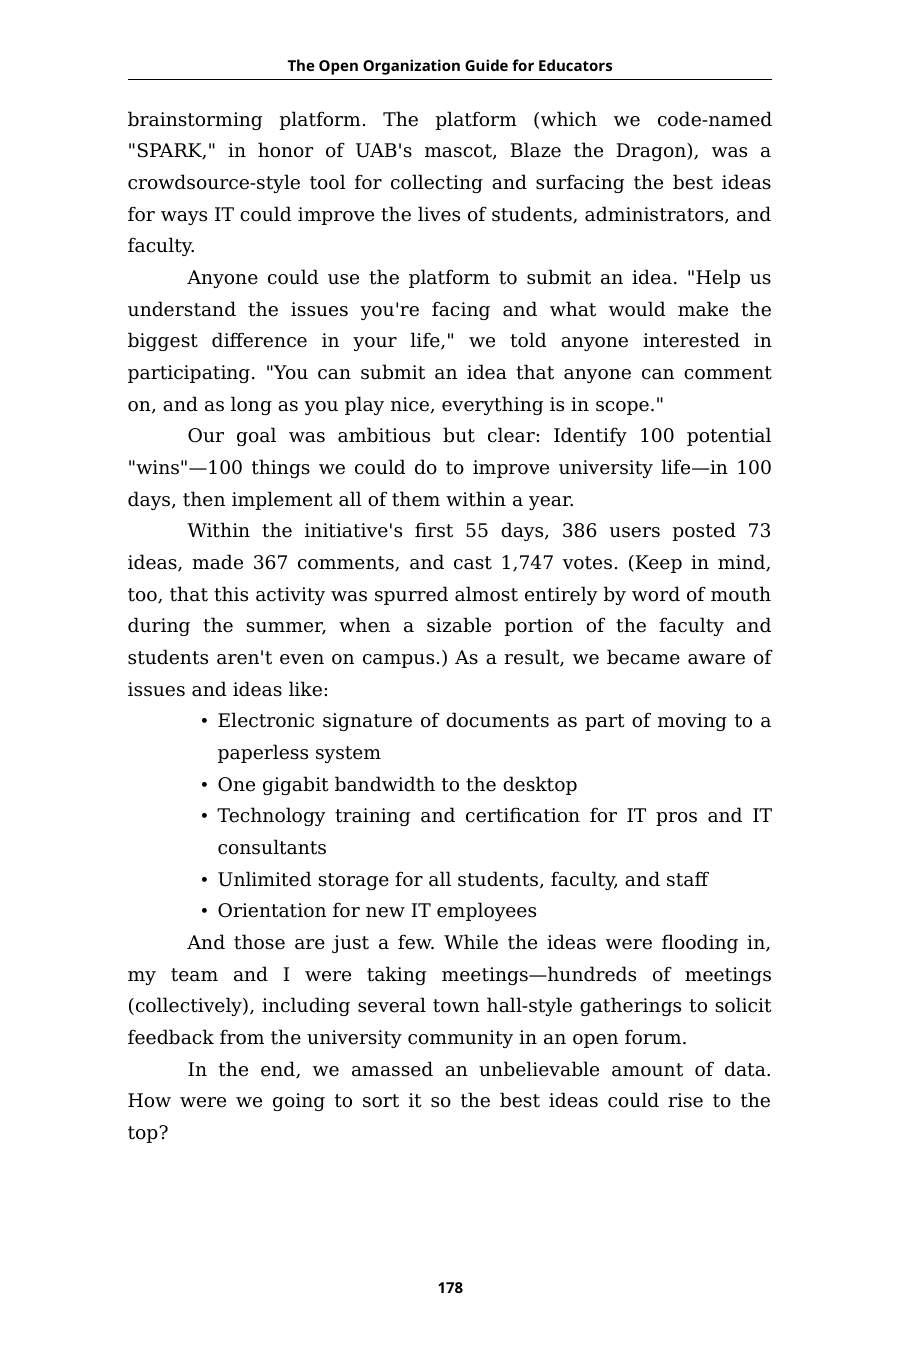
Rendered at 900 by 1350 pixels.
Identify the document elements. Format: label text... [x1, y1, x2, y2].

list Unlimited storage for all students, faculty, and staff [201, 869, 772, 891]
text brainstorming platform. The platform (which we code-named "SPARK," in honor of UAB's mascot, Blaze the Dragon), was a crowdsource-style tool for collecting and surfacing the best ideas for ways IT could improve the lives of students, administrators, and faculty. [127, 109, 772, 257]
text Within the initiative's first 55 days, 386 users posted 73 ideas, made 367 comments, and cast 1,747 votes. (Keep in mind, too, that this activity was spurred almost entirely by word of mouth during the summer, when a sizable portion of the faculty and students aren't even on campus.) As a result, we became aware of issues and ideas like: [127, 520, 772, 701]
list One gigabit bandwidth to the desktop [201, 774, 772, 796]
list Technology training and certification for IT pros and IT consultants [201, 805, 772, 859]
list Electronic signature of documents as part of moving to a paperless system [201, 710, 772, 764]
text Our goal was ambitious but clear: Identify 100 potential "wins"—100 things we could do to improve university life—in 100 days, then implement all of them within a year. [127, 425, 772, 511]
text And those are just a few. While the ideas were flooding in, my team and I were taking meetings—hundreds of meetings (collectively), including several town hall-style gatherings to solicit feedback from the university community in an open forum. [127, 932, 772, 1049]
text In the end, we amassed an unbelievable amount of data. How were we going to sort it so the best ideas could rise to the top? [127, 1059, 772, 1144]
text Anyone could use the platform to submit an idea. "Help us understand the issues you're facing and what would make the biggest difference in your life," we told anyone interested in participating. "You can submit an idea that anyone can comment on, and as long as you play nice, everything is in scope." [127, 267, 772, 416]
list Orientation for new IT employees [201, 900, 772, 922]
